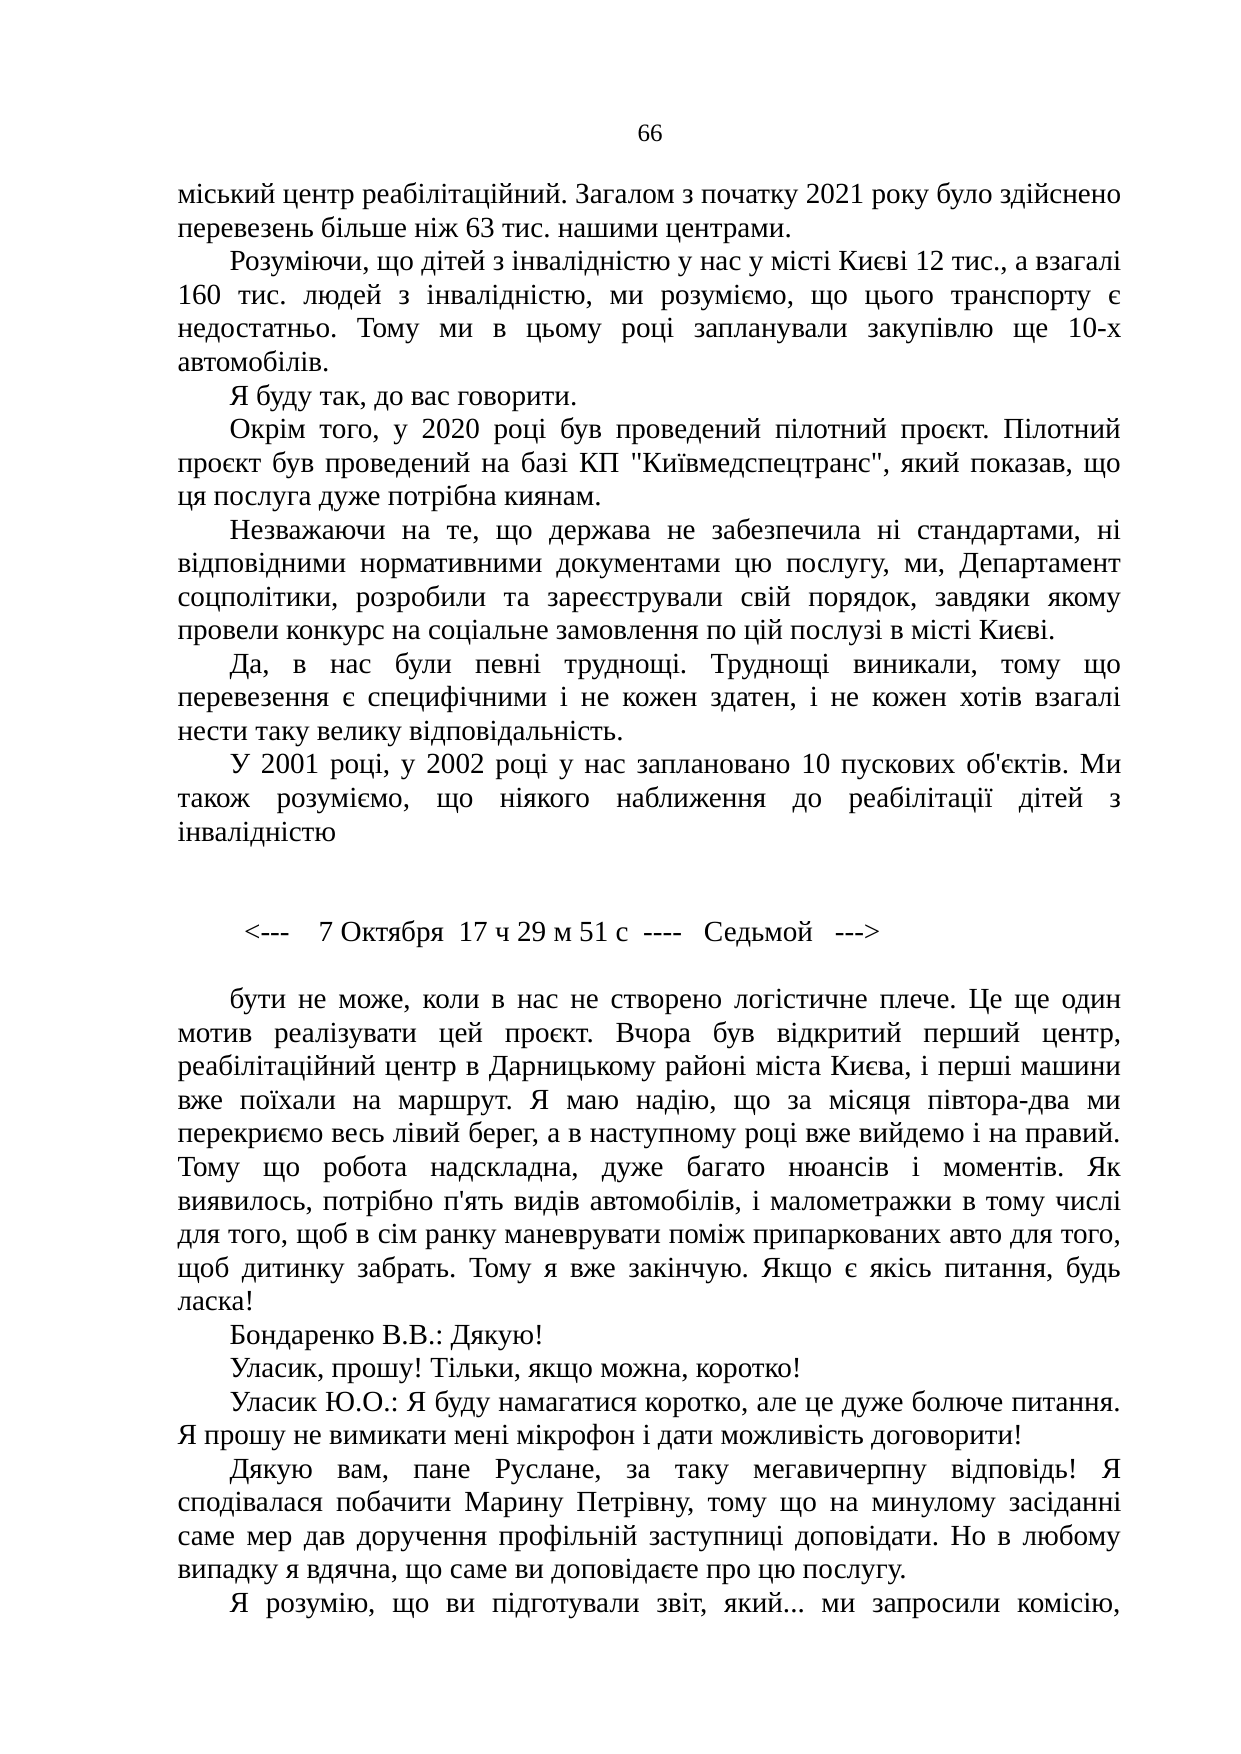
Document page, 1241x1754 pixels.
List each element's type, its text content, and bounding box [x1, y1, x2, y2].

text Я розумію, що ви підготували звіт, який... ми запросили комісію, [177, 1585, 1122, 1619]
text Розуміючи, що дітей з інвалідністю у нас у місті Києві 12 тис., а взагалі 160 тис. людей з інвалідністю, ми розуміємо, що цього транспорту є недостатньо. Тому ми в цьому році запланували закупівлю ще 10-х автомобілів. [177, 243, 1122, 378]
text Я буду так, до вас говорити. [177, 378, 1122, 411]
text Да, в нас були певні труднощі. Труднощі виникали, тому що перевезення є специфічними і не кожен здатен, і не кожен хотів взагалі нести таку велику відповідальність. [177, 646, 1122, 747]
text Дякую вам, пане Руслане, за таку мегавичерпну відповідь! Я сподівалася побачити Марину Петрівну, тому що на минулому засіданні саме мер дав доручення профільній заступниці доповідати. Но в любому випадку я вдячна, що саме ви доповідаєте про цю послугу. [177, 1451, 1122, 1585]
text Окрім того, у 2020 році був проведений пілотний проєкт. Пілотний проєкт був проведений на базі КП "Київмедспецтранс", який показав, що ця послуга дуже потрібна киянам. [177, 411, 1122, 512]
text бути не може, коли в нас не створено логістичне плече. Це ще один мотив реалізувати цей проєкт. Вчора був відкритий перший центр, реабілітаційний центр в Дарницькому районі міста Києва, і перші машини вже поїхали на маршрут. Я маю надію, що за місяця півтора-два ми перекриємо весь лівий берег, а в наступному році вже вийдемо і на правий. Тому що робота надскладна, дуже багато нюансів і моментів. Як виявилось, потрібно п'ять видів автомобілів, і малометражки в тому числі для того, щоб в сім ранку маневрувати поміж припаркованих авто для того, щоб дитинку забрать. Тому я вже закінчую. Якщо є якісь питання, будь ласка! [177, 981, 1122, 1317]
text <--- 7 Октября 17 ч 29 м 51 с ---- Седьмой ---> [177, 914, 1122, 948]
text Уласик, прошу! Тільки, якщо можна, коротко! [177, 1350, 1122, 1384]
text Незважаючи на те, що держава не забезпечила ні стандартами, ні відповідними нормативними документами цю послугу, ми, Департамент соцполітики, розробили та зареєстрували свій порядок, завдяки якому провели конкурс на соціальне замовлення по цій послузі в місті Києві. [177, 512, 1122, 646]
text У 2001 році, у 2002 році у нас заплановано 10 пускових об'єктів. Ми також розуміємо, що ніякого наближення до реабілітації дітей з інвалідністю [177, 747, 1122, 847]
text міський центр реабілітаційний. Загалом з початку 2021 року було здійснено перевезень більше ніж 63 тис. нашими центрами. [177, 176, 1122, 243]
text Уласик Ю.О.: Я буду намагатися коротко, але це дуже болюче питання. Я прошу не вимикати мені мікрофон і дати можливість договорити! [177, 1384, 1122, 1451]
text Бондаренко В.В.: Дякую! [177, 1317, 1122, 1350]
